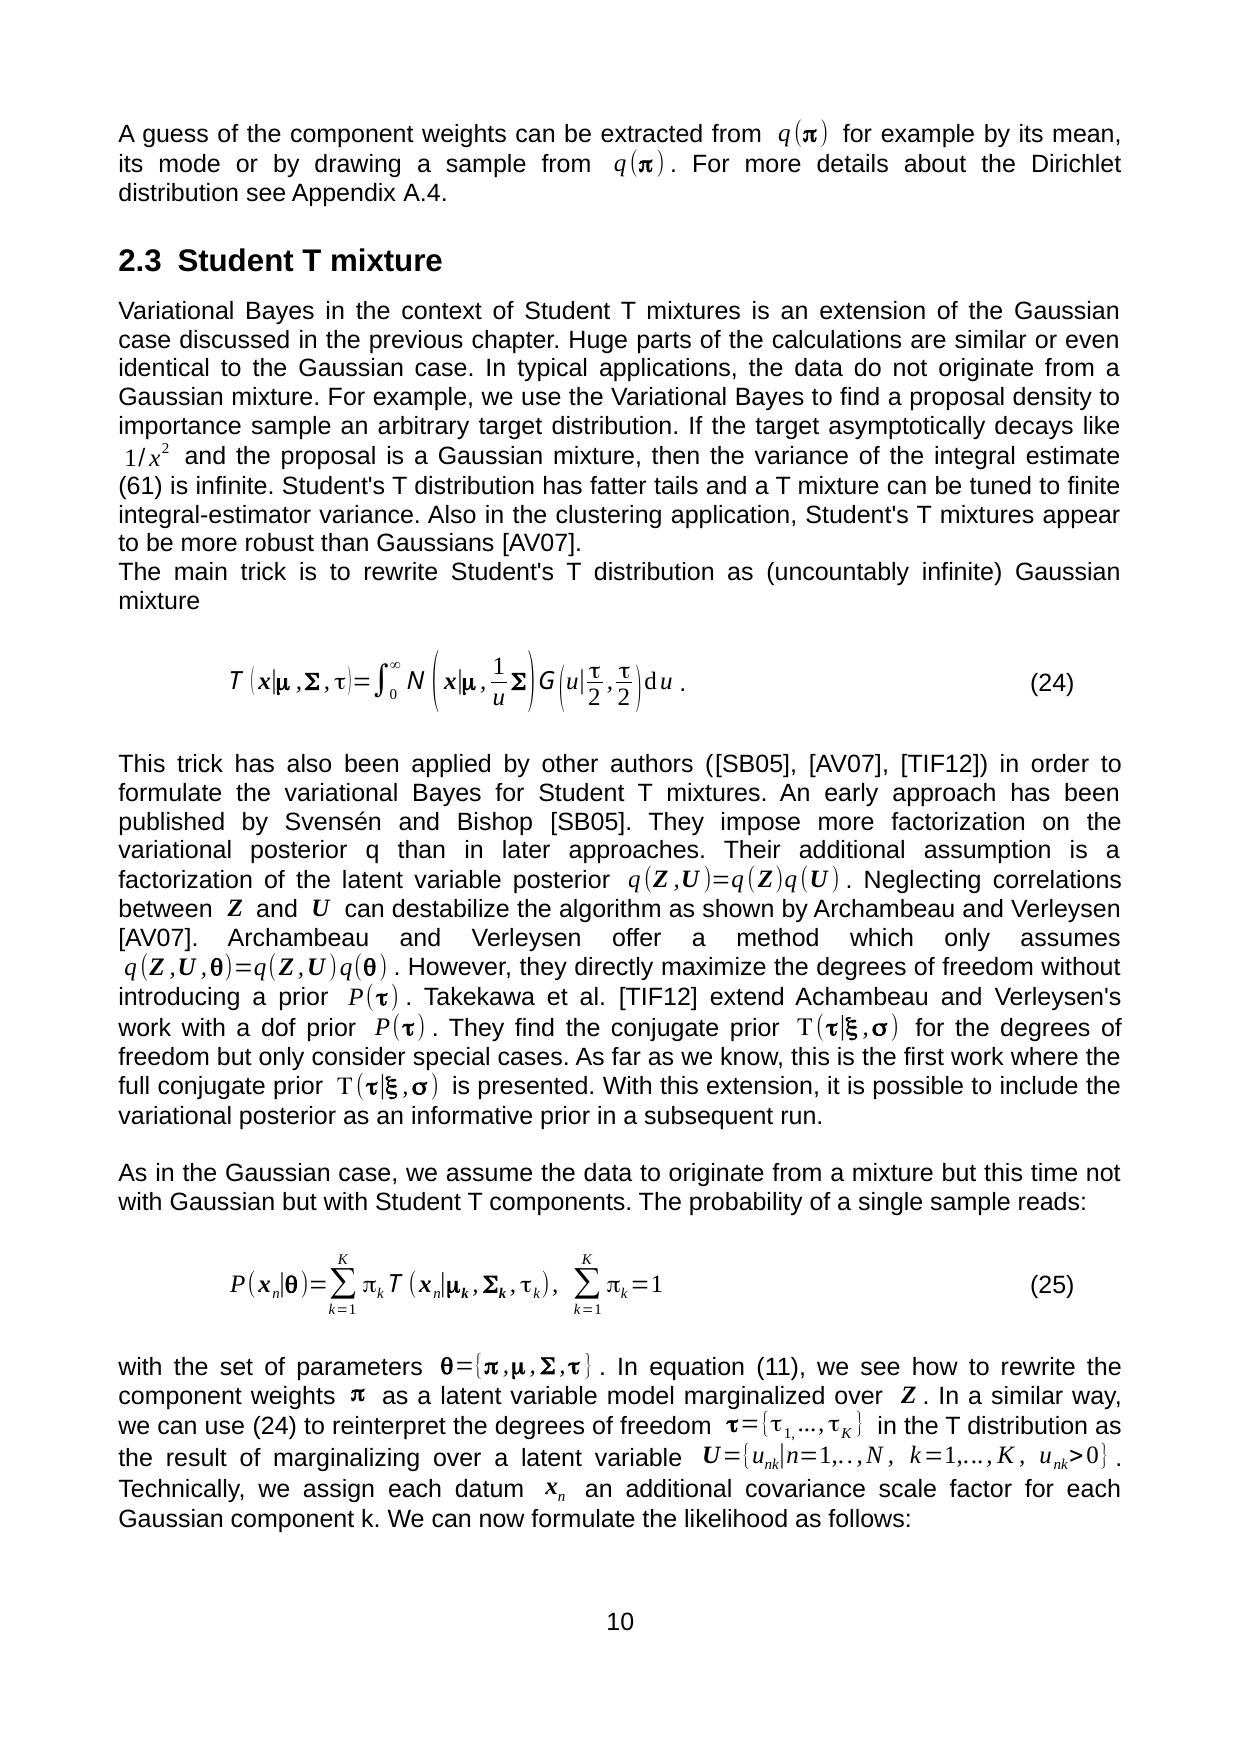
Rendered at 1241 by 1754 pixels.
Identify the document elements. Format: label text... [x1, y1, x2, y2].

subtitle Student T mixture [118, 242, 1122, 278]
table_header [118, 644, 217, 720]
text This trick has also been applied by other authors ([SB05], [AV07], [TIF12]) in order to formulate the variational Bayes for Student T mixtures. An early approach has been published by Svensén and Bishop [SB05]. They impose more factorization on the variational posterior q than in later approaches. Their additional assumption is a factorization of the latent variable posterior . Neglecting correlations between and can destabilize the algorithm as shown by Archambeau and Verleysen [AV07]. Archambeau and Verleysen offer a method which only assumes . However, they directly maximize the degrees of freedom without introducing a prior . Takekawa et al. [TIF12] extend Achambeau and Verleysen's work with a dof prior . They find the conjugate prior for the degrees of freedom but only consider special cases. As far as we know, this is the first work where the full conjugate prior is presented. With this extension, it is possible to include the variational posterior as an informative prior in a subsequent run. [118, 749, 1122, 1129]
table_header . [217, 644, 1024, 720]
table_header (24) [1024, 644, 1123, 720]
table_header (25) [1024, 1245, 1123, 1323]
text A guess of the component weights can be extracted from for example by its mean, its mode or by drawing a sample from . For more details about the Dirichlet distribution see Appendix A.4. [118, 118, 1122, 207]
text As in the Gaussian case, we assume the data to originate from a mixture but this time not with Gaussian but with Student T components. The probability of a single sample reads: [118, 1158, 1122, 1216]
text with the set of parameters . In equation (11), we see how to rewrite the component weights as a latent variable model marginalized over . In a similar way, we can use (24) to reinterpret the degrees of freedom in the T distribution as the result of marginalizing over a latent variable . Technically, we assign each datum an additional covariance scale factor for each Gaussian component k. We can now formulate the likelihood as follows: [118, 1352, 1122, 1533]
table_header [118, 1245, 217, 1323]
text Variational Bayes in the context of Student T mixtures is an extension of the Gaussian case discussed in the previous chapter. Huge parts of the calculations are similar or even identical to the Gaussian case. In typical applications, the data do not originate from a Gaussian mixture. For example, we use the Variational Bayes to find a proposal density to importance sample an arbitrary target distribution. If the target asymptotically decays like and the proposal is a Gaussian mixture, then the variance of the integral estimate (61) is infinite. Student's T distribution has fatter tails and a T mixture can be tuned to finite integral-estimator variance. Also in the clustering application, Student's T mixtures appear to be more robust than Gaussians [AV07]. [118, 296, 1122, 557]
text The main trick is to rewrite Student's T distribution as (uncountably infinite) Gaussian mixture [118, 557, 1122, 615]
table_header [217, 1245, 1024, 1323]
